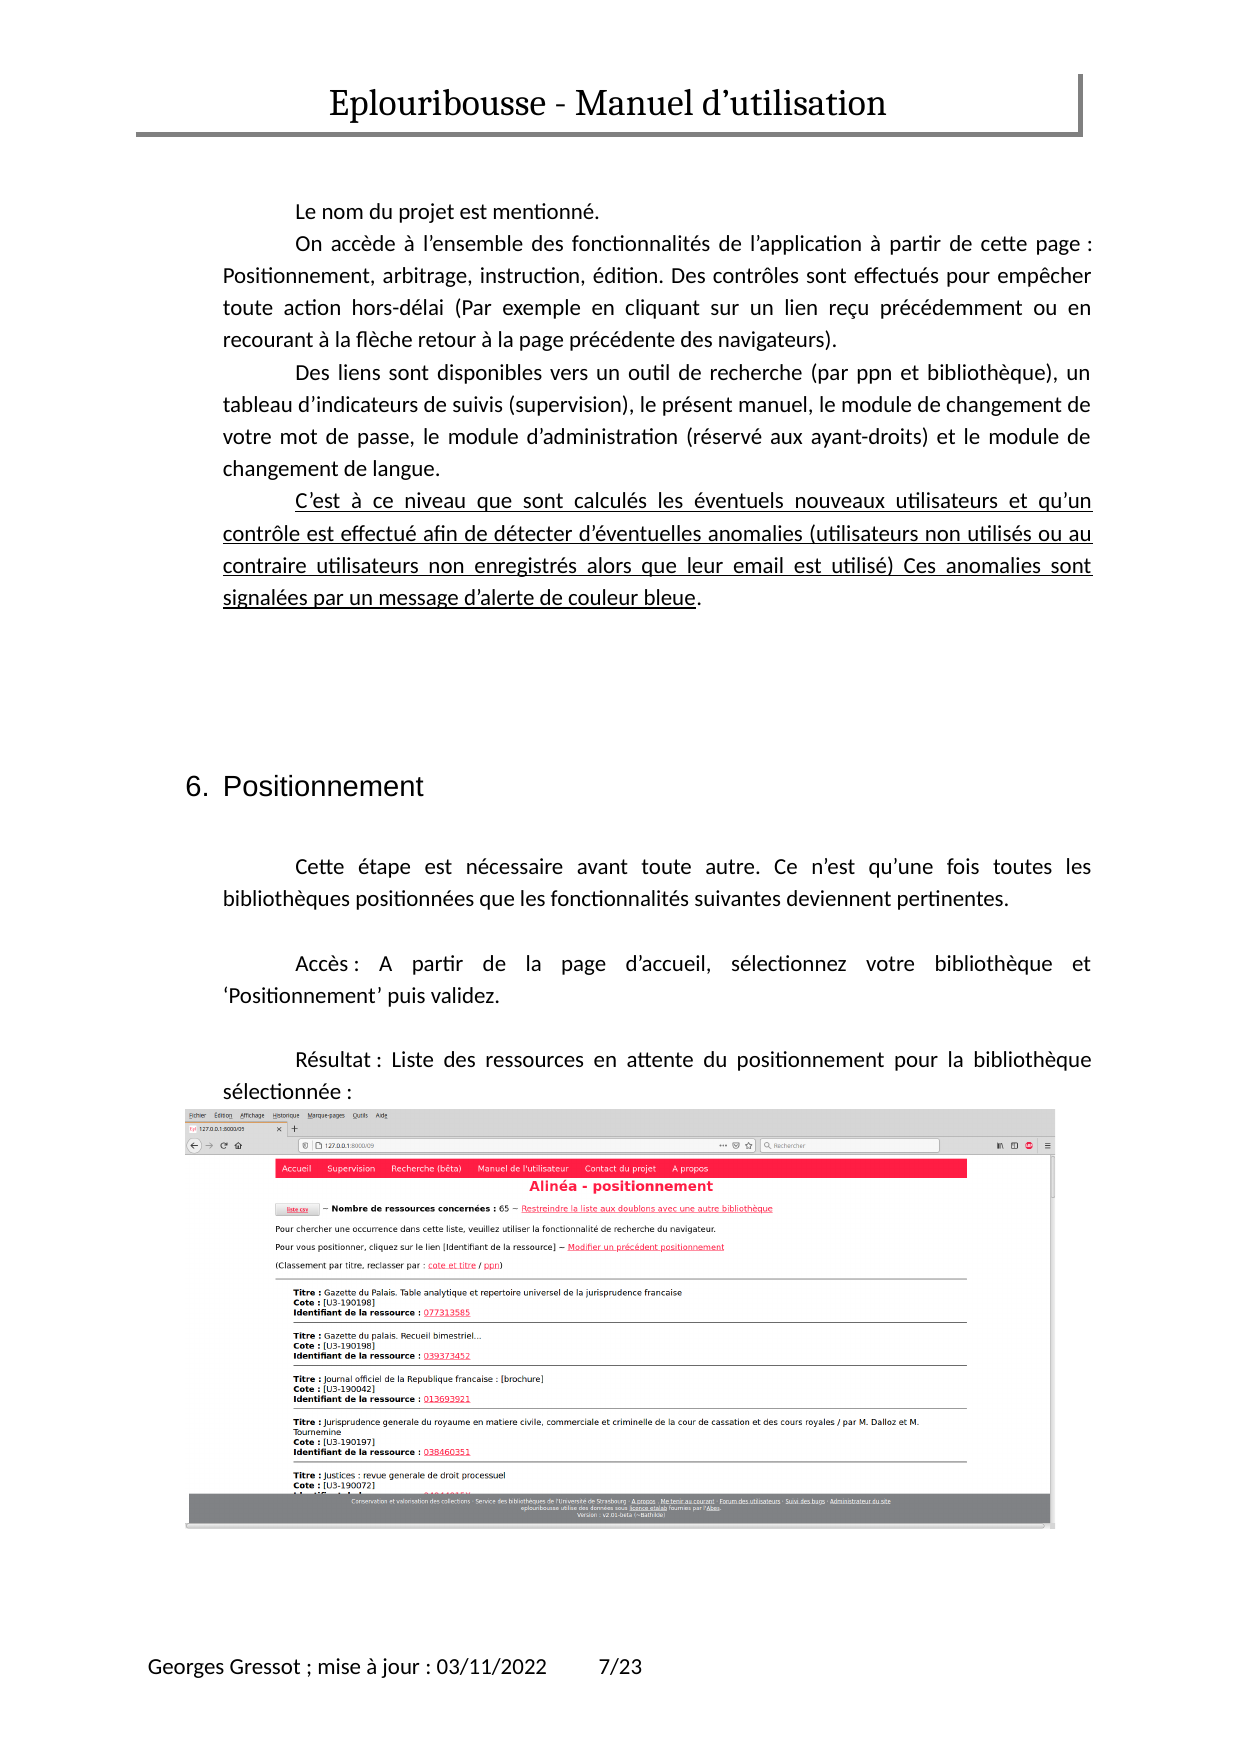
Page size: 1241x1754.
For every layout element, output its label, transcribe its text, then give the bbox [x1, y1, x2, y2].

list Résultat : Liste des ressources en attente du positionnement pour la bibliothèque sélectionnée : [223, 1045, 1093, 1106]
picture [185, 1109, 1055, 1529]
list Le nom du projet est mentionné. [223, 197, 1093, 225]
list Des liens sont disponibles vers un outil de recherche (par ppn et bibliothèque), un tableau d’indicateurs de suivis (supervision), le présent manuel, le module de changement de votre mot de passe, le module d’administration (réservé aux ayant-droits) et le module de changement de langue. [223, 358, 1093, 482]
list Accès : A partir de la page d’accueil, sélectionnez votre bibliothèque et ‘Positionnement’ puis validez. [223, 949, 1093, 1009]
list signalées par un message d’alerte de couleur bleue. [223, 576, 1093, 611]
list On accède à l’ensemble des fonctionnalités de l’application à partir de cette page : Positionnement, arbitrage, instruction, édition. Des contrôles sont effectués pour empêcher toute action hors-délai (Par exemple en cliquant sur un lien reçu précédemment ou en recourant à la flèche retour à la page précédente des navigateurs). [223, 229, 1093, 353]
subtitle Positionnement [185, 769, 1093, 802]
list C’est à ce niveau que sont calculés les éventuels nouveaux utilisateurs et qu’un contrôle est effectué afin de détecter d’éventuelles anomalies (utilisateurs non utilisés ou au [223, 486, 1093, 543]
list contraire utilisateurs non enregistrés alors que leur email est utilisé) Ces anomalies sont [223, 544, 1093, 575]
list Cette étape est nécessaire avant toute autre. Ce n’est qu’une fois toutes les bibliothèques positionnées que les fonctionnalités suivantes deviennent pertinentes. [223, 852, 1093, 912]
